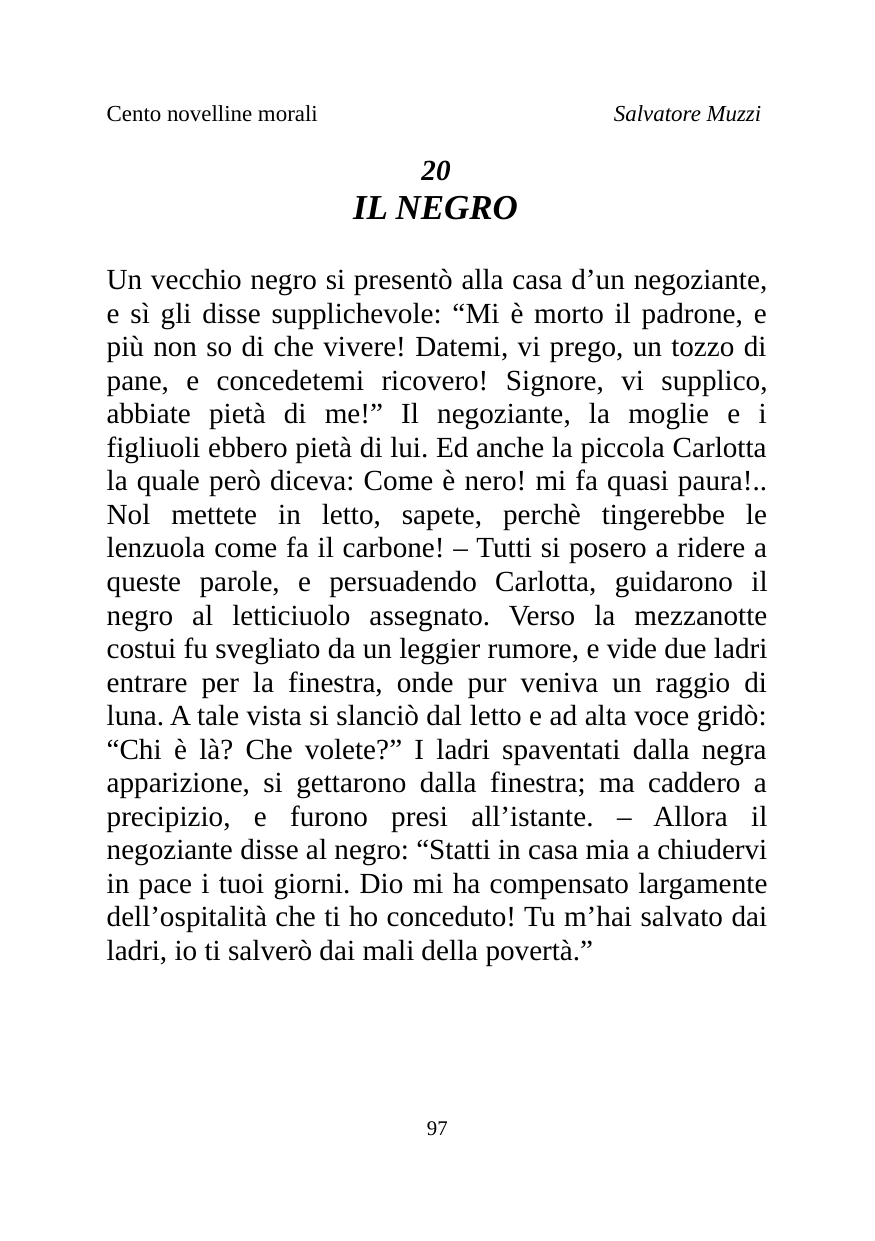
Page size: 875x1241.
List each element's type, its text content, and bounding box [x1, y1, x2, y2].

text Un vecchio negro si presentò alla casa d’un negoziante, e sì gli disse supplichevole: “Mi è morto il padrone, e più non so di che vivere! Datemi, vi prego, un tozzo di pane, e concedetemi ricovero! Signore, vi supplico, abbiate pietà di me!” Il negoziante, la moglie e i figliuoli ebbero pietà di lui. Ed anche la piccola Carlotta la quale però diceva: Come è nero! mi fa quasi paura!.. Nol mettete in letto, sapete, perchè tingerebbe le lenzuola come fa il carbone! – Tutti si posero a ridere a queste parole, e persuadendo Carlotta, guidarono il negro al letticiuolo assegnato. Verso la mezzanotte costui fu svegliato da un leggier rumore, e vide due ladri entrare per la finestra, onde pur veniva un raggio di luna. A tale vista si slanciò dal letto e ad alta voce gridò: “Chi è là? Che volete?” I ladri spaventati dalla negra apparizione, si gettarono dalla finestra; ma caddero a precipizio, e furono presi all’istante. – Allora il negoziante disse al negro: “Statti in casa mia a chiudervi in pace i tuoi giorni. Dio mi ha compensato largamente dell’ospitalità che ti ho conceduto! Tu m’hai salvato dai ladri, io ti salverò dai mali della povertà.” [106, 262, 768, 967]
subtitle 20 IL NEGRO [106, 153, 768, 227]
